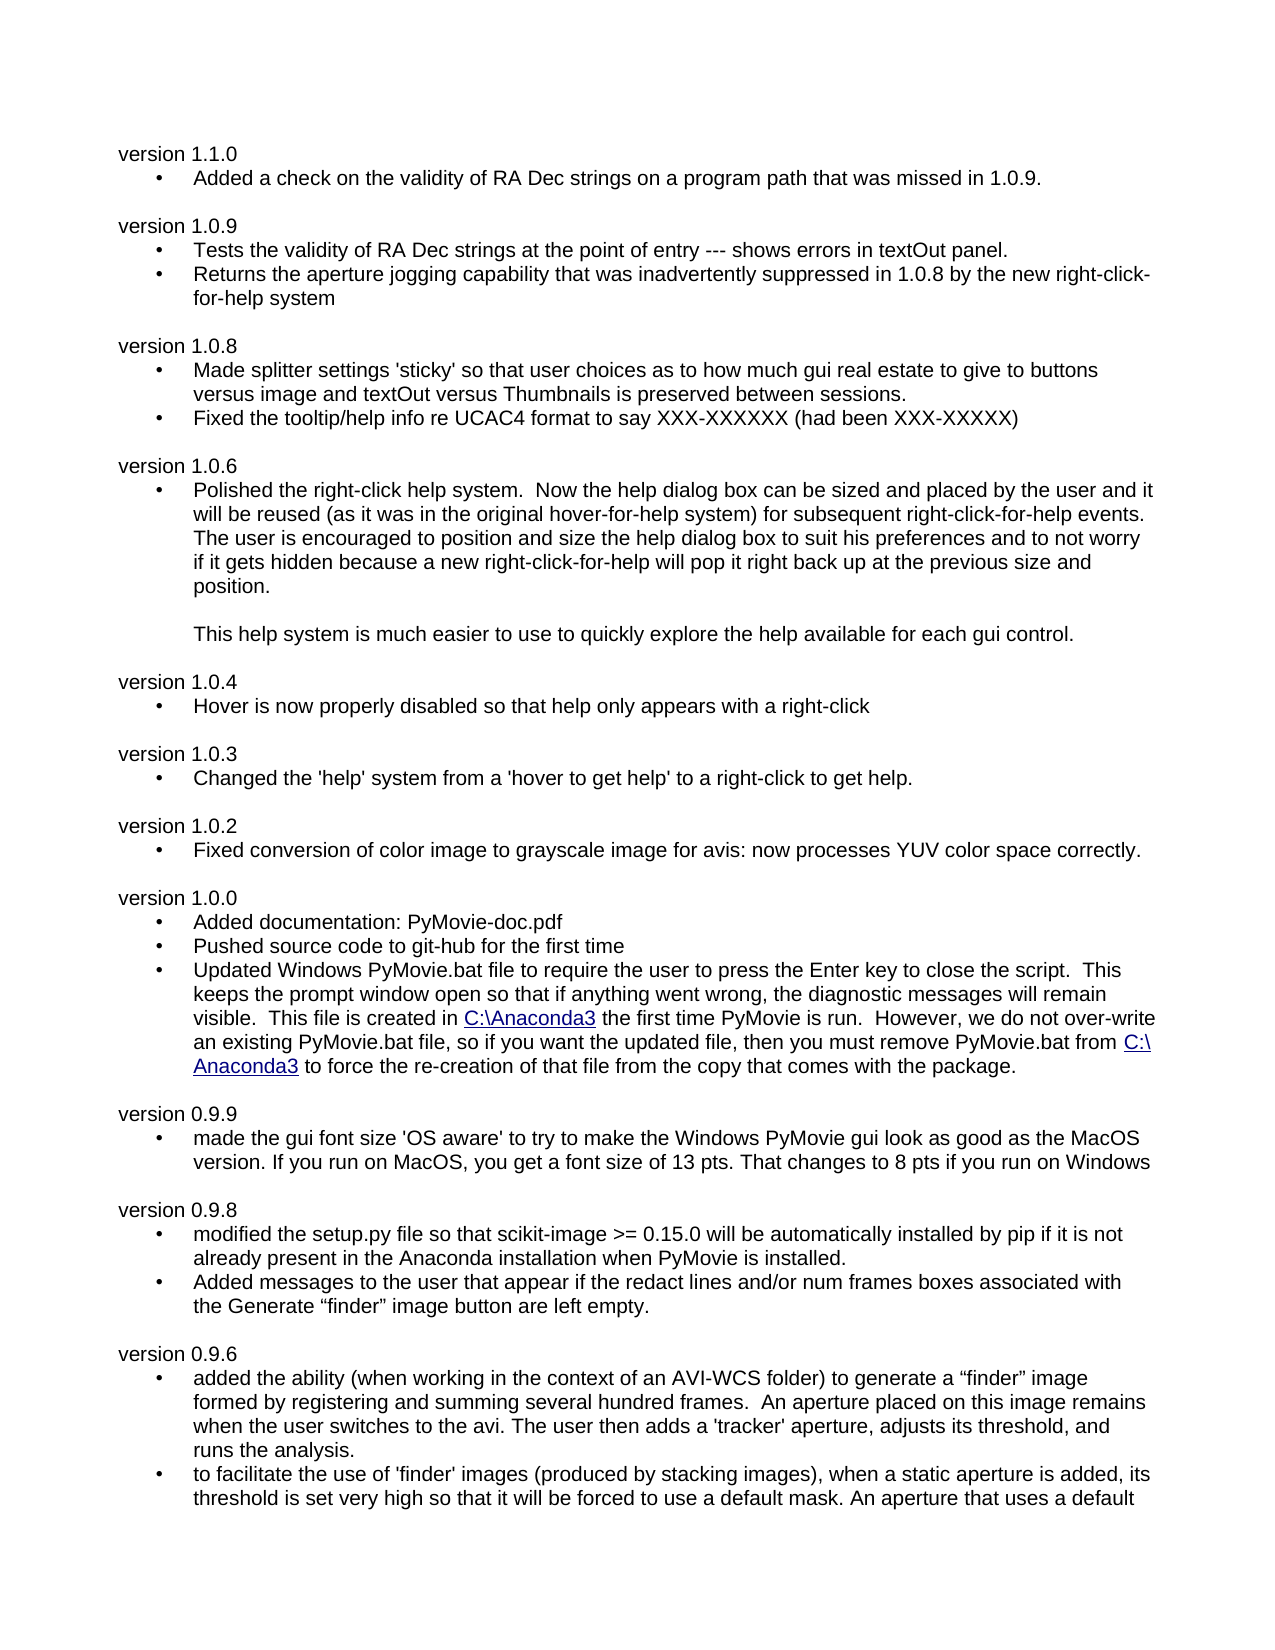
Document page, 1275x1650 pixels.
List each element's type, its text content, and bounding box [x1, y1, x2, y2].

text version 1.0.3 [118, 742, 1157, 766]
list Returns the aperture jogging capability that was inadvertently suppressed in 1.0.8 by the new right-click-for-help system [156, 262, 1157, 334]
text version 1.0.9 [118, 214, 1157, 238]
list Updated Windows PyMovie.bat file to require the user to press the Enter key to close the script. This keeps the prompt window open so that if anything went wrong, the diagnostic messages will remain visible. This file is created in C:\Anaconda3 the first time PyMovie is run. However, we do not over-write an existing PyMovie.bat file, so if you want the updated file, then you must remove PyMovie.bat from C:\Anaconda3 to force the re-creation of that file from the copy that comes with the package. [156, 958, 1157, 1102]
text version 0.9.9 [118, 1102, 1157, 1126]
list [156, 118, 1157, 142]
list Changed the 'help' system from a 'hover to get help' to a right-click to get help. [156, 766, 1157, 814]
list modified the setup.py file so that scikit-image >= 0.15.0 will be automatically installed by pip if it is not already present in the Anaconda installation when PyMovie is installed. [156, 1222, 1157, 1269]
text version 0.9.6 [118, 1342, 1157, 1366]
text version 0.9.8 [118, 1198, 1157, 1222]
list to facilitate the use of 'finder' images (produced by stacking images), when a static aperture is added, its threshold is set very high so that it will be forced to use a default mask. An aperture that uses a default [156, 1461, 1157, 1509]
list Fixed the tooltip/help info re UCAC4 format to say XXX-XXXXXX (had been XXX-XXXXX) [156, 406, 1157, 454]
list Tests the validity of RA Dec strings at the point of entry --- shows errors in textOut panel. [156, 238, 1157, 262]
list Added messages to the user that appear if the redact lines and/or num frames boxes associated with the Generate “finder” image button are left empty. [156, 1269, 1157, 1342]
list added the ability (when working in the context of an AVI-WCS folder) to generate a “finder” image formed by registering and summing several hundred frames. An aperture placed on this image remains when the user switches to the avi. The user then adds a 'tracker' aperture, adjusts its threshold, and runs the analysis. [156, 1366, 1157, 1461]
list made the gui font size 'OS aware' to try to make the Windows PyMovie gui look as good as the MacOS version. If you run on MacOS, you get a font size of 13 pts. That changes to 8 pts if you run on Windows [156, 1126, 1157, 1198]
list Fixed conversion of color image to grayscale image for avis: now processes YUV color space correctly. [156, 838, 1157, 862]
text version 1.0.0 [118, 886, 1157, 910]
text version 1.0.6 [118, 454, 1157, 478]
list Pushed source code to git-hub for the first time [156, 934, 1157, 958]
text version 1.0.8 [118, 334, 1157, 358]
list Hover is now properly disabled so that help only appears with a right-click [156, 694, 1157, 742]
text version 1.0.4 [118, 670, 1157, 694]
list Made splitter settings 'sticky' so that user choices as to how much gui real estate to give to buttons versus image and textOut versus Thumbnails is preserved between sessions. [156, 358, 1157, 406]
list Added documentation: PyMovie-doc.pdf [156, 910, 1157, 934]
text version 1.0.2 [118, 814, 1157, 838]
text version 1.1.0 [118, 142, 1157, 166]
list Polished the right-click help system. Now the help dialog box can be sized and placed by the user and it will be reused (as it was in the original hover-for-help system) for subsequent right-click-for-help events. The user is encouraged to position and size the help dialog box to suit his preferences and to not worry if it gets hidden because a new right-click-for-help will pop it right back up at the previous size and position. This help system is much easier to use to quickly explore the help available for each gui control. [156, 478, 1157, 646]
list Added a check on the validity of RA Dec strings on a program path that was missed in 1.0.9. [156, 166, 1157, 214]
